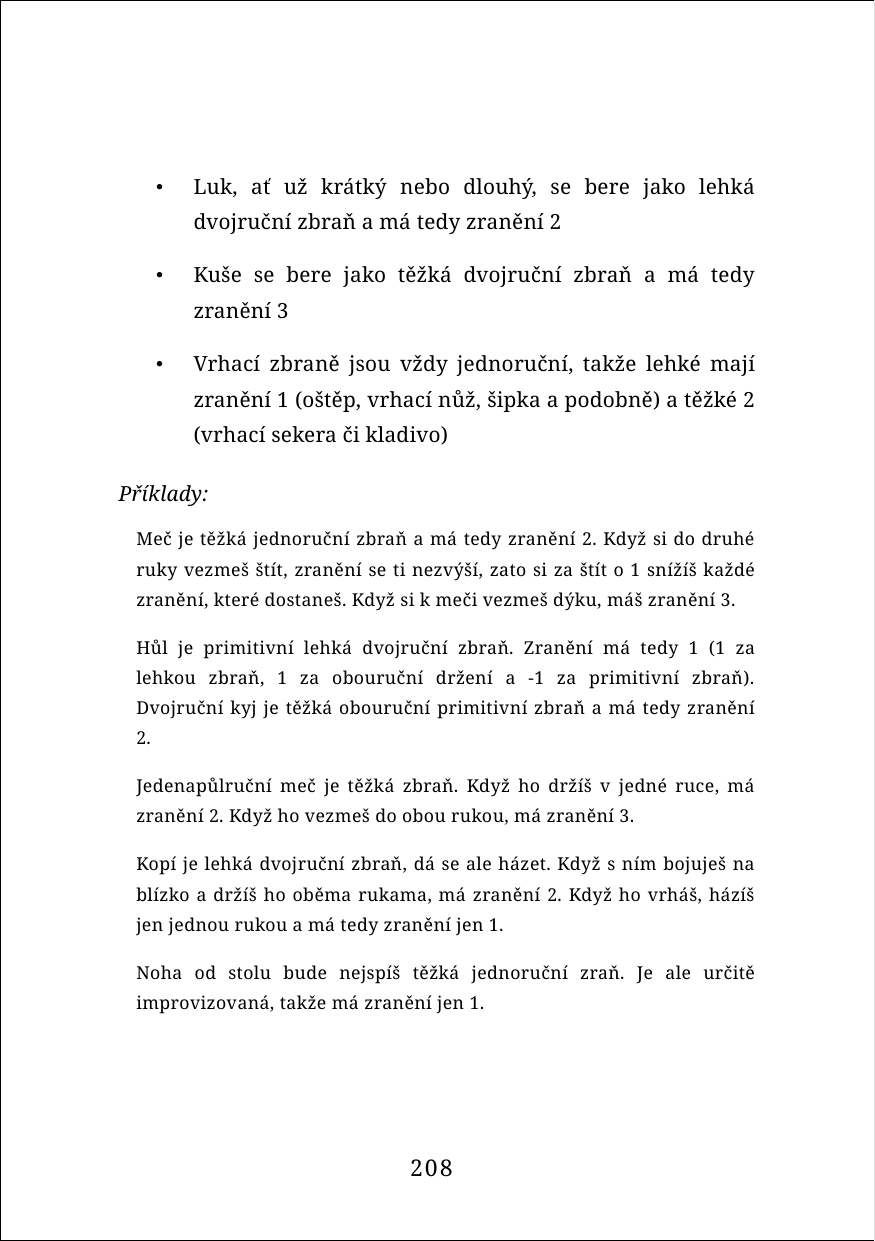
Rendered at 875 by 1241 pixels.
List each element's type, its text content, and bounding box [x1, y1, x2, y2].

text Kopí je lehká dvojruční zbraň, dá se ale házet. Když s ním bojuješ na blízko a držíš ho oběma rukama, má zranění 2. Když ho vrháš, házíš jen jednou rukou a má tedy zranění jen 1. [136, 852, 756, 936]
text Noha od stolu bude nejspíš těžká jednoruční zraň. Je ale určitě improvizovaná, takže má zranění jen 1. [136, 960, 756, 1014]
list Vrhací zbraně jsou vždy jednoruční, takže lehké mají zranění 1 (oštěp, vrhací nůž, šipka a podobně) a těžké 2 (vrhací sekera či kladivo) [156, 349, 756, 449]
text Jedenapůlruční meč je těžká zbraň. Když ho držíš v jedné ruce, má zranění 2. Když ho vezmeš do obou rukou, má zranění 3. [136, 774, 756, 828]
list Kuše se bere jako těžká dvojruční zbraň a má tedy zranění 3 [156, 261, 756, 324]
text Příklady: [118, 479, 756, 508]
list Luk, ať už krátký nebo dlouhý, se bere jako lehká dvojruční zbraň a má tedy zranění 2 [156, 172, 756, 236]
text Hůl je primitivní lehká dvojruční zbraň. Zranění má tedy 1 (1 za lehkou zbraň, 1 za obouruční držení a -1 za primitivní zbraň). Dvojruční kyj je těžká obouruční primitivní zbraň a má tedy zranění 2. [136, 635, 756, 750]
text Meč je těžká jednoruční zbraň a má tedy zranění 2. Když si do druhé ruky vezmeš štít, zranění se ti nezvýší, zato si za štít o 1 snížíš každé zranění, které dostaneš. Když si k meči vezmeš dýku, máš zranění 3. [136, 527, 756, 611]
